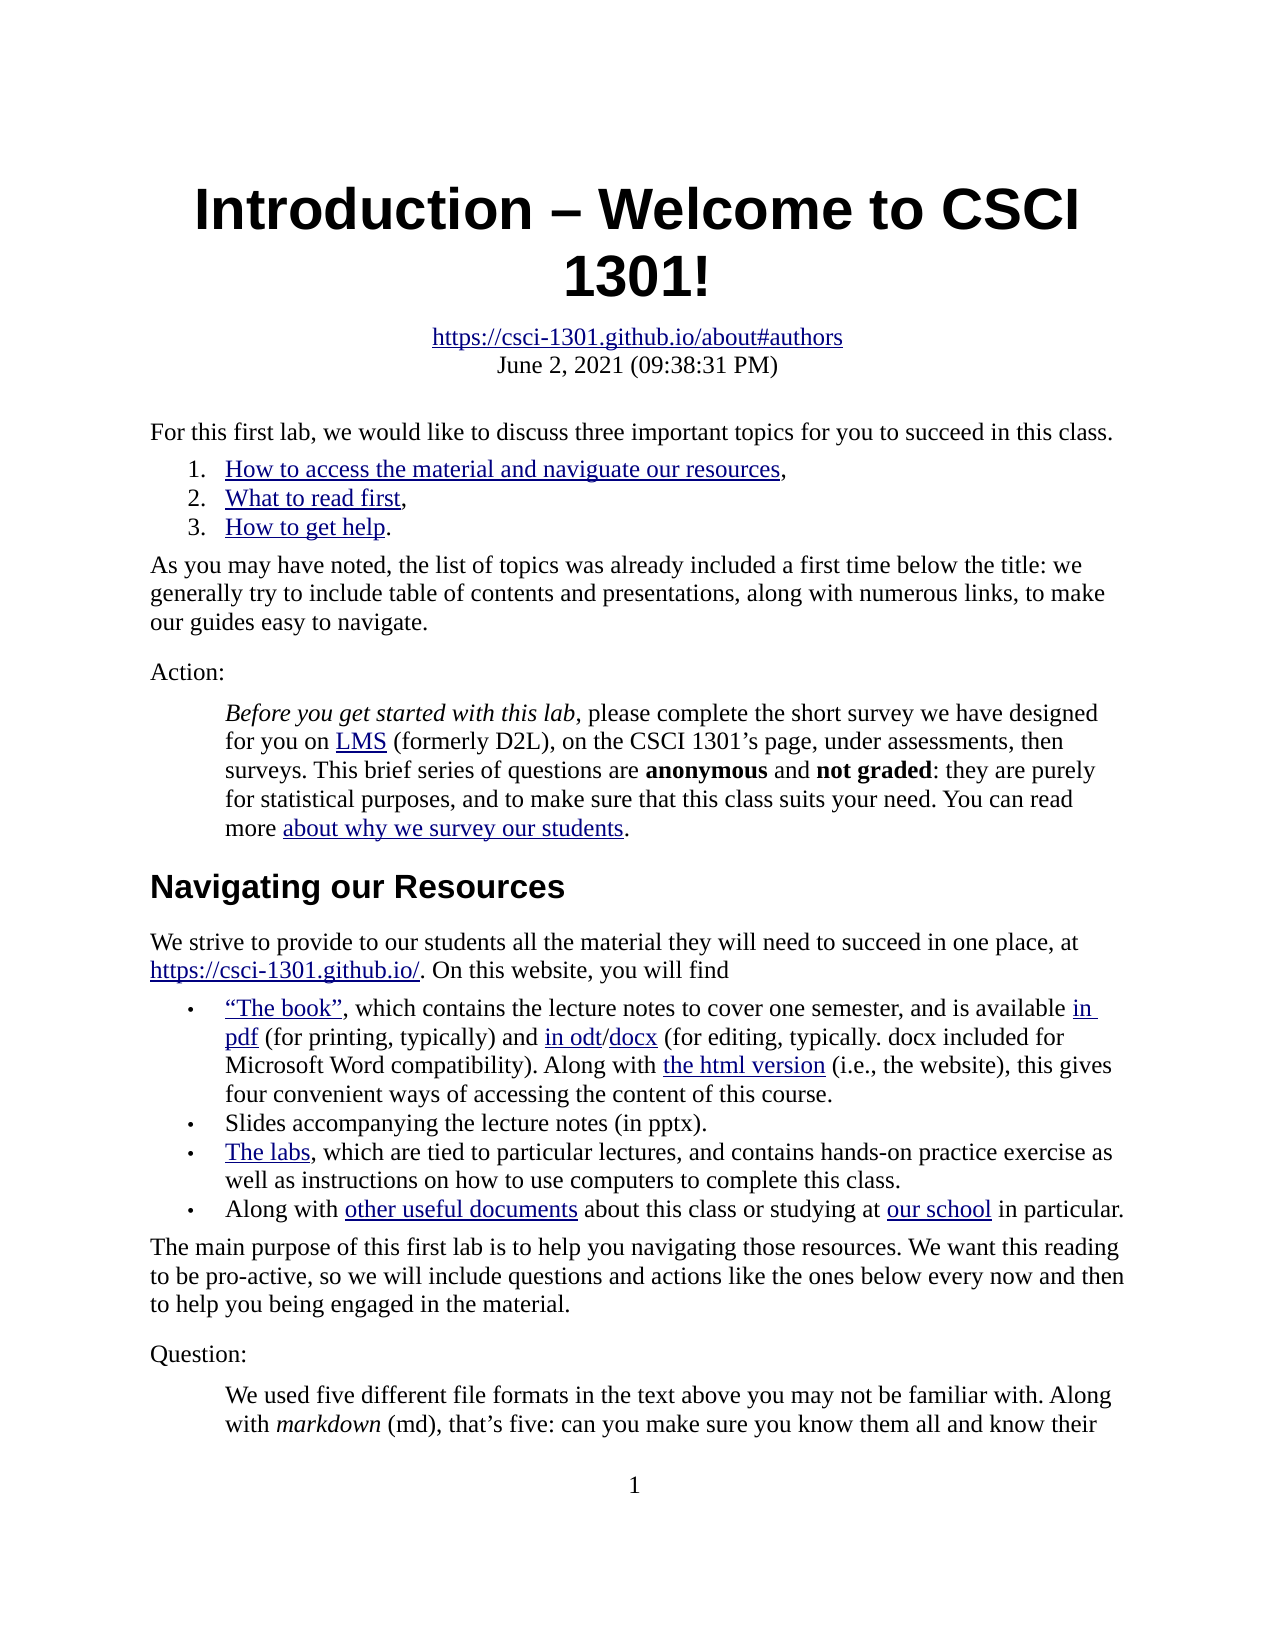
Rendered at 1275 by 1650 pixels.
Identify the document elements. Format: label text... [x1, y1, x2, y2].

text We strive to provide to our students all the material they will need to succeed in one place, at https://csci-1301.github.io/. On this website, you will find [150, 927, 1125, 984]
list “The book”, which contains the lecture notes to cover one semester, and is available in pdf (for printing, typically) and in odt/docx (for editing, typically. docx included for Microsoft Word compatibility). Along with the html version (i.e., the website), this gives four convenient ways of accessing the content of this course. [187, 993, 1125, 1108]
text Question: [150, 1339, 1125, 1368]
list Along with other useful documents about this class or studying at our school in particular. [187, 1194, 1125, 1223]
text As you may have noted, the list of topics was already included a first time below the title: we generally try to include table of contents and presentations, along with numerous links, to make our guides easy to navigate. [150, 550, 1125, 636]
list What to read first, [187, 483, 1125, 512]
text Action: [150, 657, 1125, 686]
list How to access the material and naviguate our resources, [187, 454, 1125, 483]
text For this first lab, we would like to discuss three important topics for you to succeed in this class. [150, 417, 1125, 446]
list Slides accompanying the lecture notes (in pptx). [187, 1108, 1125, 1137]
title Introduction – Welcome to CSCI 1301! [150, 175, 1125, 309]
text https://csci-1301.github.io/about#authors [150, 322, 1125, 350]
text The main purpose of this first lab is to help you navigating those resources. We want this reading to be pro-active, so we will include questions and actions like the ones below every now and then to help you being engaged in the material. [150, 1232, 1125, 1318]
text We used five different file formats in the text above you may not be familiar with. Along with markdown (md), that’s five: can you make sure you know them all and know their [225, 1380, 1125, 1437]
text Before you get started with this lab, please complete the short survey we have designed for you on LMS (formerly D2L), on the CSCI 1301’s page, under assessments, then surveys. This brief series of questions are anonymous and not graded: they are purely for statistical purposes, and to make sure that this class suits your need. You can read more about why we survey our students. [225, 698, 1125, 841]
list How to get help. [187, 512, 1125, 541]
list The labs, which are tied to particular lectures, and contains hands-on practice exercise as well as instructions on how to use computers to complete this class. [187, 1137, 1125, 1194]
text June 2, 2021 (09:38:31 PM) [150, 350, 1125, 379]
subtitle Navigating our Resources [150, 866, 1125, 905]
